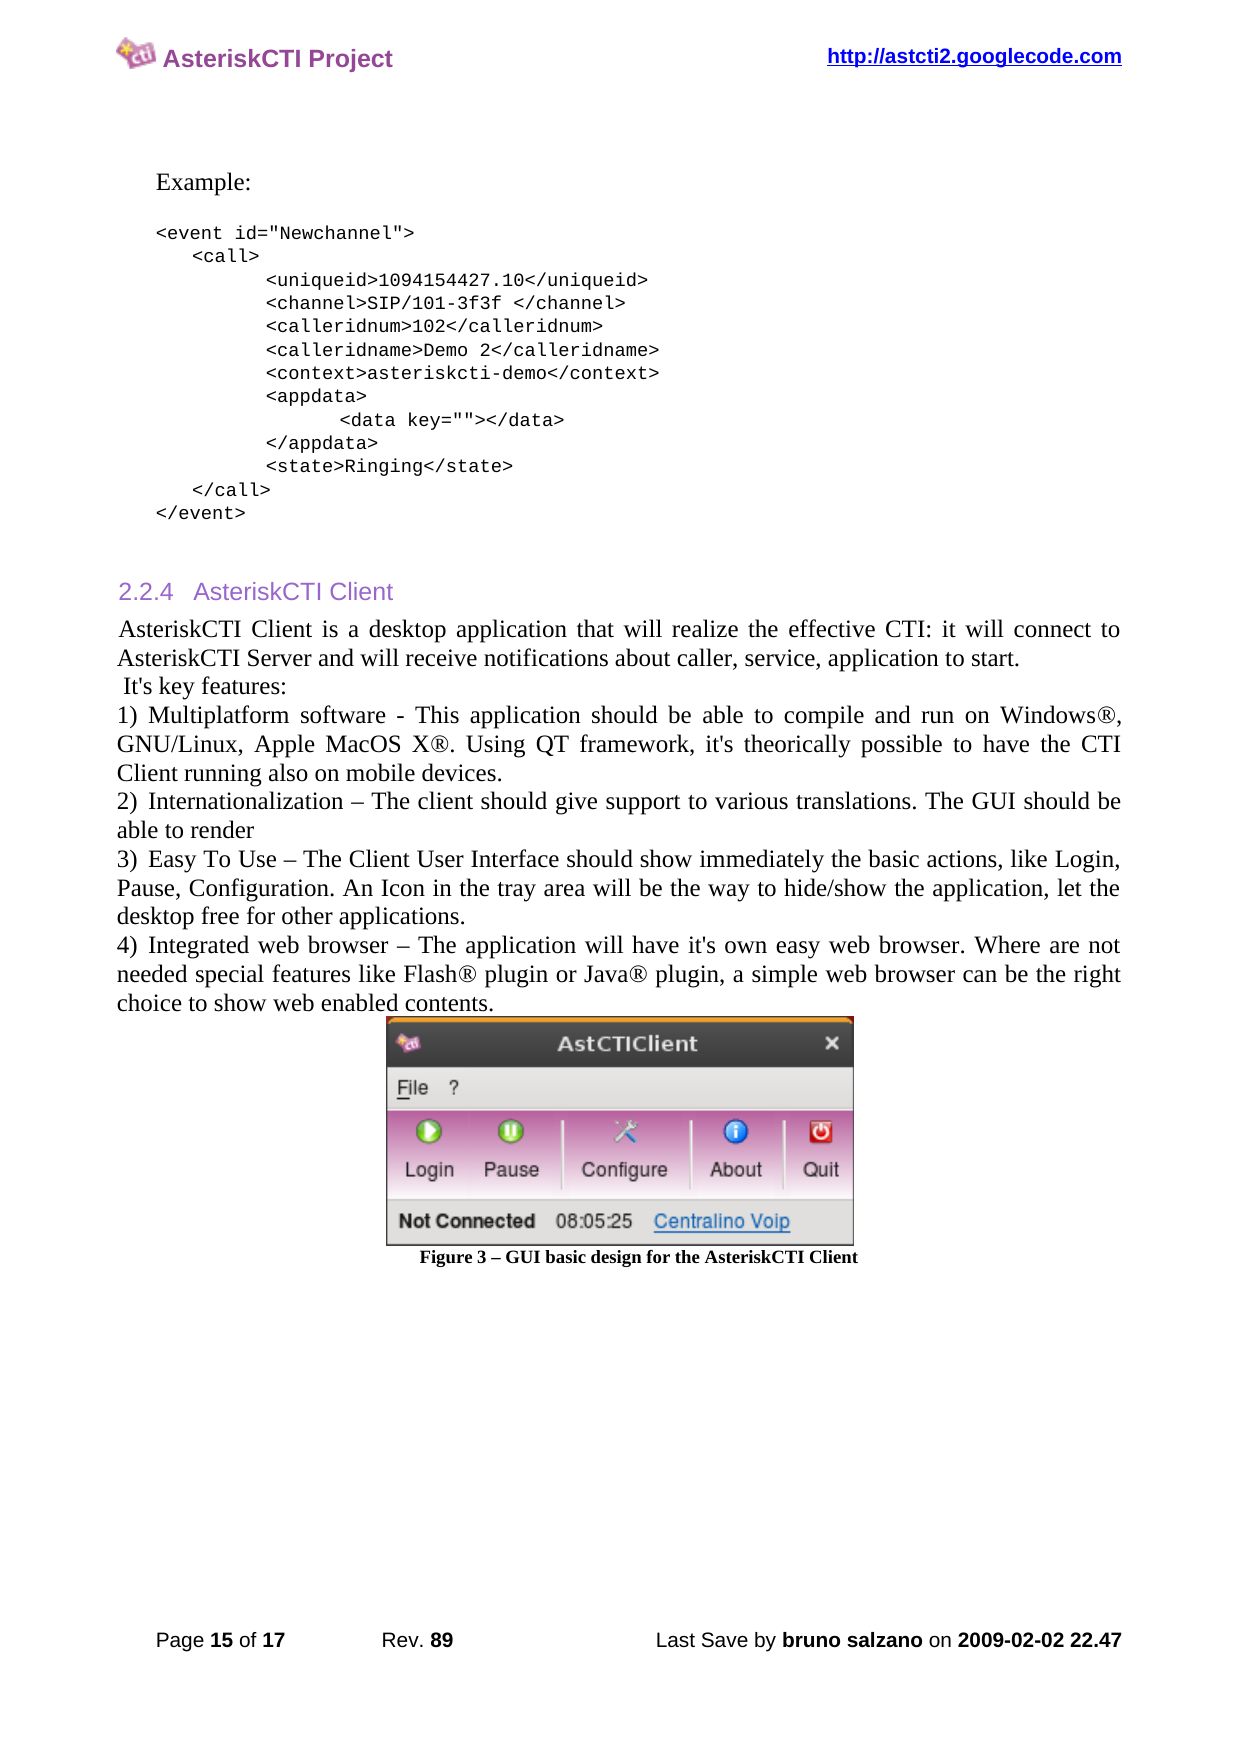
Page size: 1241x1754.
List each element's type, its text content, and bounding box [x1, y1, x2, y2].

text It's key features: [117, 671, 1122, 700]
text Figure 3 – GUI basic design for the AsteriskCTI Client [118, 1246, 1122, 1267]
text </event> [118, 504, 1122, 525]
text </appdata> [118, 434, 1122, 455]
text <appdata> [118, 387, 1122, 408]
picture [386, 1016, 854, 1246]
text Example: [118, 167, 1122, 196]
text <calleridnum>102</calleridnum> [118, 317, 1122, 338]
text <uniqueid>1094154427.10</uniqueid> [118, 271, 1122, 292]
text <event id="Newchannel"> [118, 224, 1122, 245]
list Internationalization – The client should give support to various translations. The GUI should be able to render [117, 786, 1122, 844]
text <data key=""></data> [118, 411, 1122, 432]
picture [116, 34, 157, 74]
list Easy To Use – The Client User Interface should show immediately the basic actions, like Login, Pause, Configuration. An Icon in the tray area will be the way to hide/show the application, let the desktop free for other applications. [117, 844, 1122, 930]
text AsteriskCTI Client is a desktop application that will realize the effective CTI: it will connect to AsteriskCTI Server and will receive notifications about caller, service, application to start. [117, 614, 1122, 671]
text <channel>SIP/101-3f3f </channel> [118, 294, 1122, 315]
subtitle AsteriskCTI Client [118, 577, 1122, 606]
text <calleridname>Demo 2</calleridname> [118, 341, 1122, 362]
text </call> [118, 481, 1122, 502]
text <context>asteriskcti-demo</context> [118, 364, 1122, 385]
list Multiplatform software - This application should be able to compile and run on Windows®, GNU/Linux, Apple MacOS X®. Using QT framework, it's theorically possible to have the CTI Client running also on mobile devices. [117, 700, 1122, 786]
text <call> [118, 247, 1122, 268]
text <state>Ringing</state> [118, 457, 1122, 478]
list Integrated web browser – The application will have it's own easy web browser. Where are not needed special features like Flash® plugin or Java® plugin, a simple web browser can be the right choice to show web enabled contents. [117, 930, 1122, 1016]
